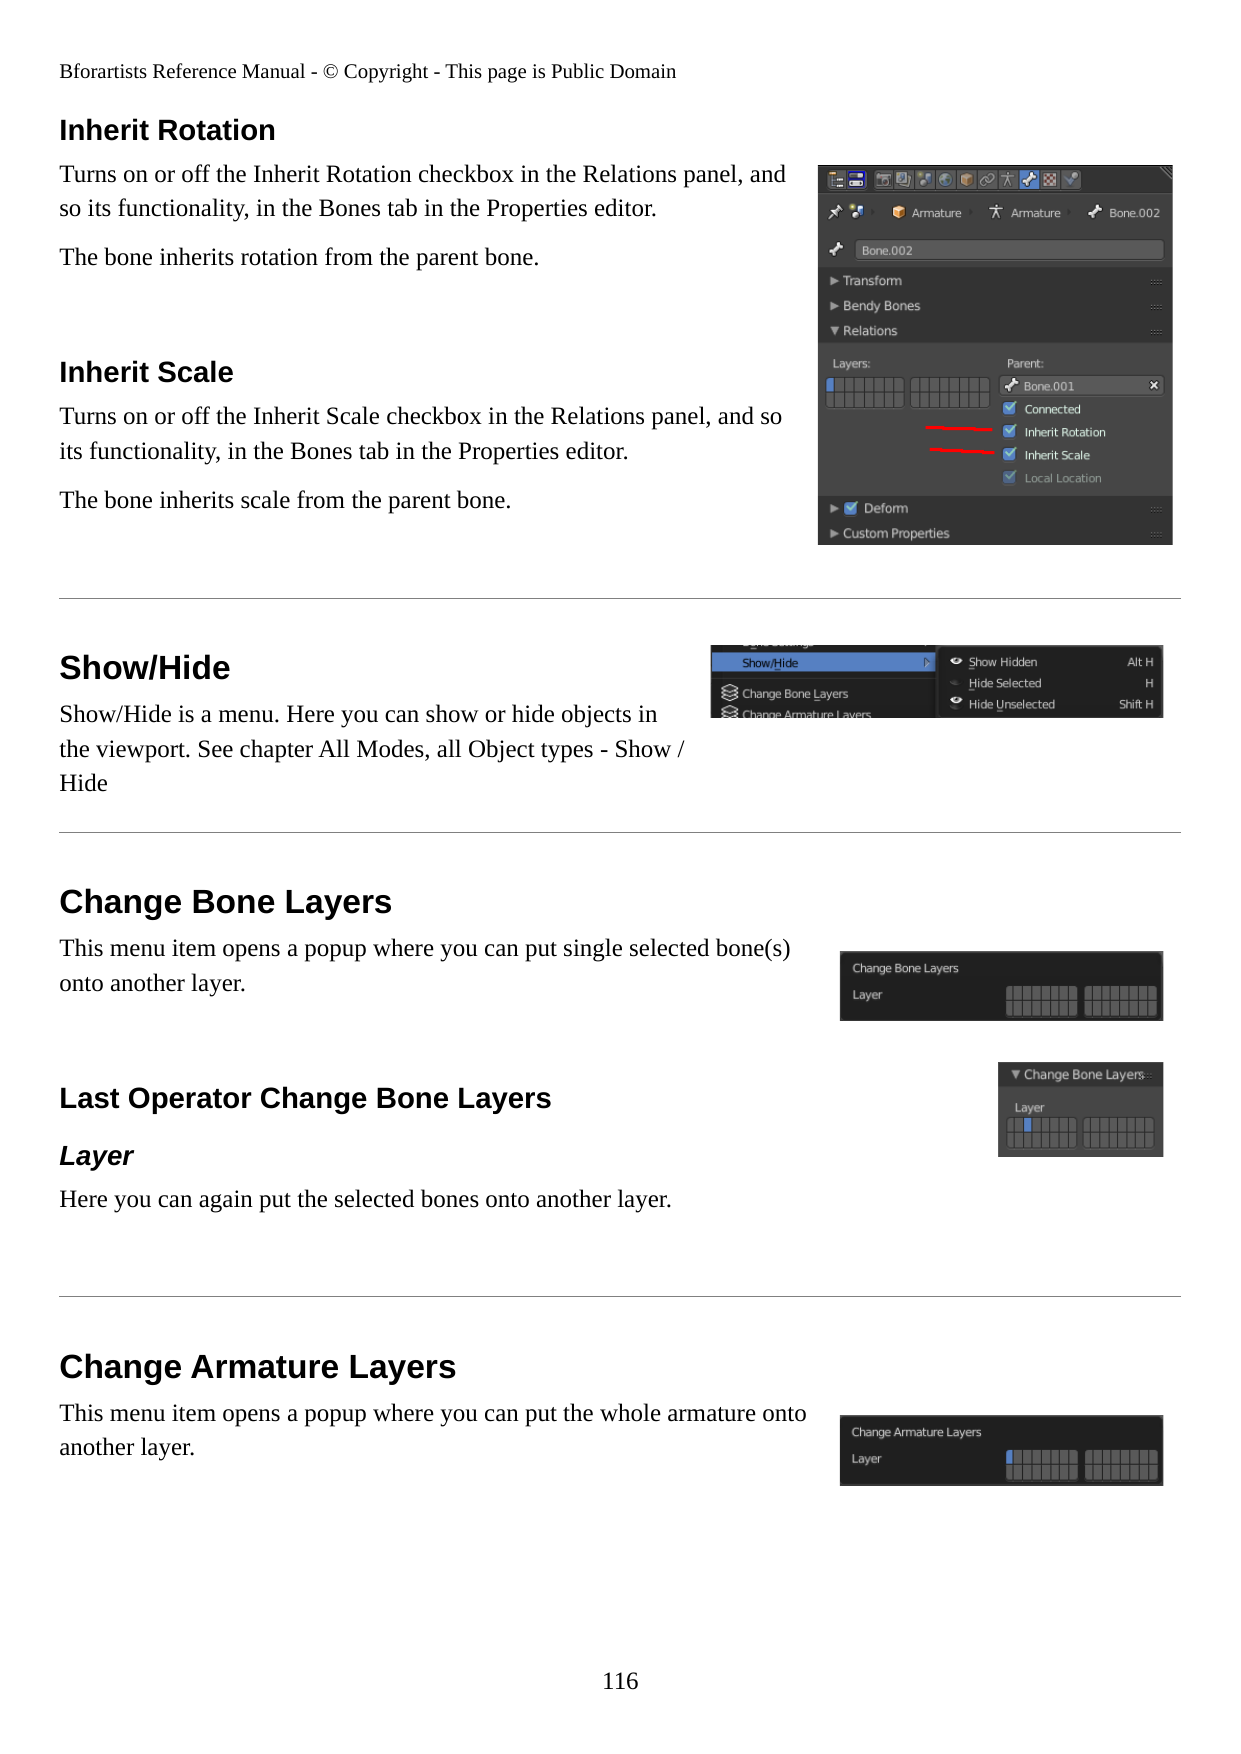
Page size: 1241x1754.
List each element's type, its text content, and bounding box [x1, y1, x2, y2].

subtitle Inherit Rotation [59, 113, 1181, 146]
text Turns on or off the Inherit Rotation checkbox in the Relations panel, and so its functionality, in the Bones tab in the Properties editor. [59, 159, 1181, 222]
subtitle Show/Hide [59, 648, 710, 687]
subtitle Inherit Scale [59, 355, 817, 389]
subtitle [1164, 648, 1181, 687]
text The bone inherits scale from the parent bone. [59, 485, 817, 514]
picture [710, 645, 1164, 718]
subtitle Layer [59, 1139, 1181, 1171]
text This menu item opens a popup where you can put the whole armature onto another layer. [59, 1398, 1181, 1461]
text The bone inherits rotation from the parent bone. [59, 242, 817, 271]
picture [998, 1062, 1164, 1157]
subtitle Last Operator Change Bone Layers [59, 1081, 998, 1114]
text Turns on or off the Inherit Scale checkbox in the Relations panel, and so its functionality, in the Bones tab in the Properties editor. [59, 401, 817, 464]
text This menu item opens a popup where you can put single selected bone(s) onto another layer. [59, 933, 1181, 997]
subtitle Change Bone Layers [59, 882, 1181, 921]
subtitle Change Armature Layers [59, 1347, 1181, 1385]
text Show/Hide is a menu. Here you can show or hide objects in the viewport. See chapter All Modes, all Object types - Show / Hide [59, 699, 1181, 797]
text Here you can again put the selected bones onto another layer. [59, 1184, 1181, 1212]
picture [839, 1415, 1164, 1486]
picture [817, 165, 1173, 545]
picture [839, 951, 1164, 1021]
subtitle [1173, 355, 1181, 389]
